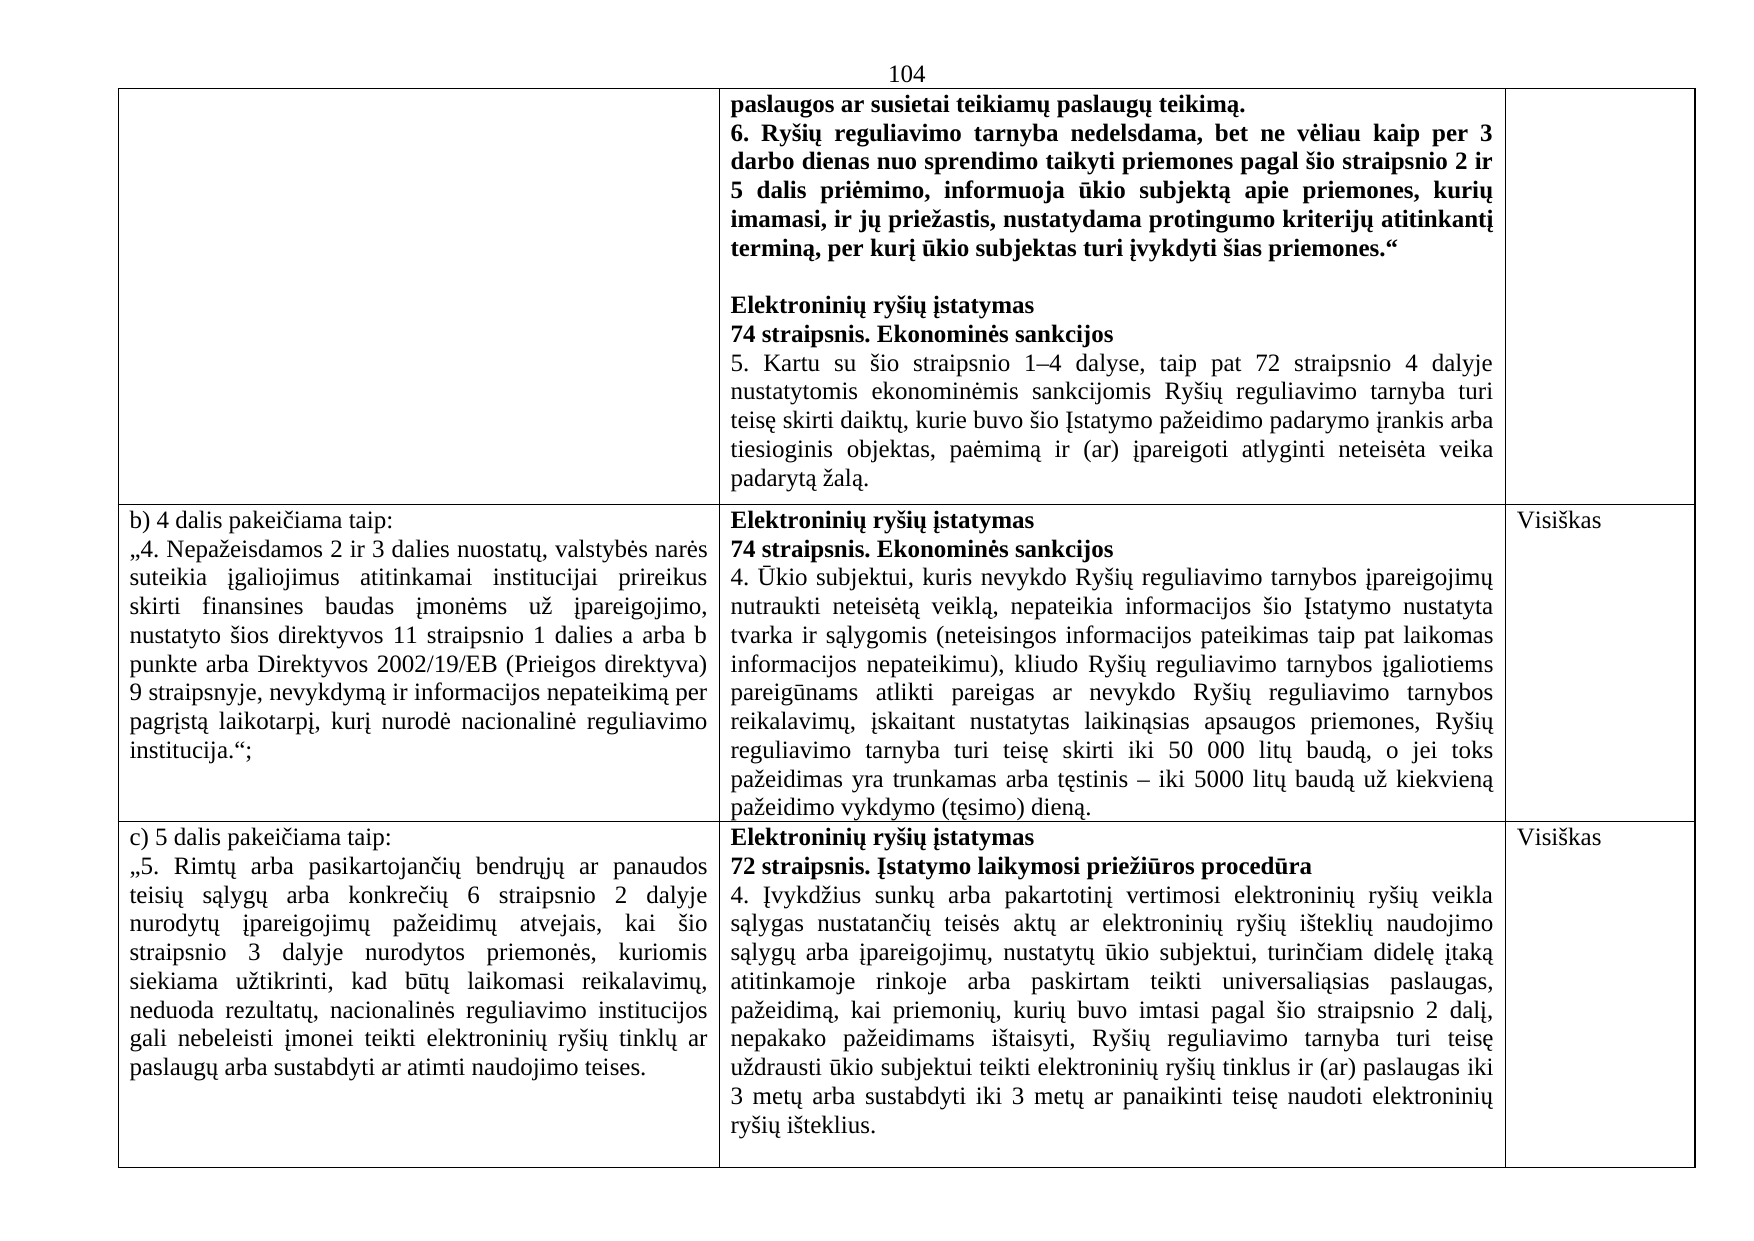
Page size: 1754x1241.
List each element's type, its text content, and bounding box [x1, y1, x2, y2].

table_cell c) 5 dalis pakeičiama taip: „5. Rimtų arba pasikartojančių bendrųjų ar panaudos teisių sąlygų arba konkrečių 6 straipsnio 2 dalyje nurodytų įpareigojimų pažeidimų atvejais, kai šio straipsnio 3 dalyje nurodytos priemonės, kuriomis siekiama užtikrinti, kad būtų laikomasi reikalavimų, neduoda rezultatų, nacionalinės reguliavimo institucijos gali nebeleisti įmonei teikti elektroninių ryšių tinklų ar paslaugų arba sustabdyti ar atimti naudojimo teises. [119, 822, 719, 1167]
table_cell paslaugos ar susietai teikiamų paslaugų teikimą. 6. Ryšių reguliavimo tarnyba nedelsdama, bet ne vėliau kaip per 3 darbo dienas nuo sprendimo taikyti priemones pagal šio straipsnio 2 ir 5 dalis priėmimo, informuoja ūkio subjektą apie priemones, kurių imamasi, ir jų priežastis, nustatydama protingumo kriterijų atitinkantį terminą, per kurį ūkio subjektas turi įvykdyti šias priemones.“ Elektroninių ryšių įstatymas 74 straipsnis. Ekonominės sankcijos 5. Kartu su šio straipsnio 1–4 dalyse, taip pat 72 straipsnio 4 dalyje nustatytomis ekonominėmis sankcijomis Ryšių reguliavimo tarnyba turi teisę skirti daiktų, kurie buvo šio Įstatymo pažeidimo padarymo įrankis arba tiesioginis objektas, paėmimą ir (ar) įpareigoti atlyginti neteisėta veika padarytą žalą. [720, 89, 1505, 504]
table_cell [119, 89, 719, 504]
table_cell Visiškas [1506, 822, 1694, 1167]
table_cell Elektroninių ryšių įstatymas 72 straipsnis. Įstatymo laikymosi priežiūros procedūra 4. Įvykdžius sunkų arba pakartotinį vertimosi elektroninių ryšių veikla sąlygas nustatančių teisės aktų ar elektroninių ryšių išteklių naudojimo sąlygų arba įpareigojimų, nustatytų ūkio subjektui, turinčiam didelę įtaką atitinkamoje rinkoje arba paskirtam teikti universaliąsias paslaugas, pažeidimą, kai priemonių, kurių buvo imtasi pagal šio straipsnio 2 dalį, nepakako pažeidimams ištaisyti, Ryšių reguliavimo tarnyba turi teisę uždrausti ūkio subjektui teikti elektroninių ryšių tinklus ir (ar) paslaugas iki 3 metų arba sustabdyti iki 3 metų ar panaikinti teisę naudoti elektroninių ryšių išteklius. [720, 822, 1505, 1167]
table_cell [1506, 89, 1694, 504]
table_cell Visiškas [1506, 505, 1694, 821]
table_cell Elektroninių ryšių įstatymas 74 straipsnis. Ekonominės sankcijos 4. Ūkio subjektui, kuris nevykdo Ryšių reguliavimo tarnybos įpareigojimų nutraukti neteisėtą veiklą, nepateikia informacijos šio Įstatymo nustatyta tvarka ir sąlygomis (neteisingos informacijos pateikimas taip pat laikomas informacijos nepateikimu), kliudo Ryšių reguliavimo tarnybos įgaliotiems pareigūnams atlikti pareigas ar nevykdo Ryšių reguliavimo tarnybos reikalavimų, įskaitant nustatytas laikinąsias apsaugos priemones, Ryšių reguliavimo tarnyba turi teisę skirti iki 50 000 litų baudą, o jei toks pažeidimas yra trunkamas arba tęstinis – iki 5000 litų baudą už kiekvieną pažeidimo vykdymo (tęsimo) dieną. [720, 505, 1505, 821]
table_cell b) 4 dalis pakeičiama taip: „4. Nepažeisdamos 2 ir 3 dalies nuostatų, valstybės narės suteikia įgaliojimus atitinkamai institucijai prireikus skirti finansines baudas įmonėms už įpareigojimo, nustatyto šios direktyvos 11 straipsnio 1 dalies a arba b punkte arba Direktyvos 2002/19/EB (Prieigos direktyva) 9 straipsnyje, nevykdymą ir informacijos nepateikimą per pagrįstą laikotarpį, kurį nurodė nacionalinė reguliavimo institucija.“; [119, 505, 719, 821]
